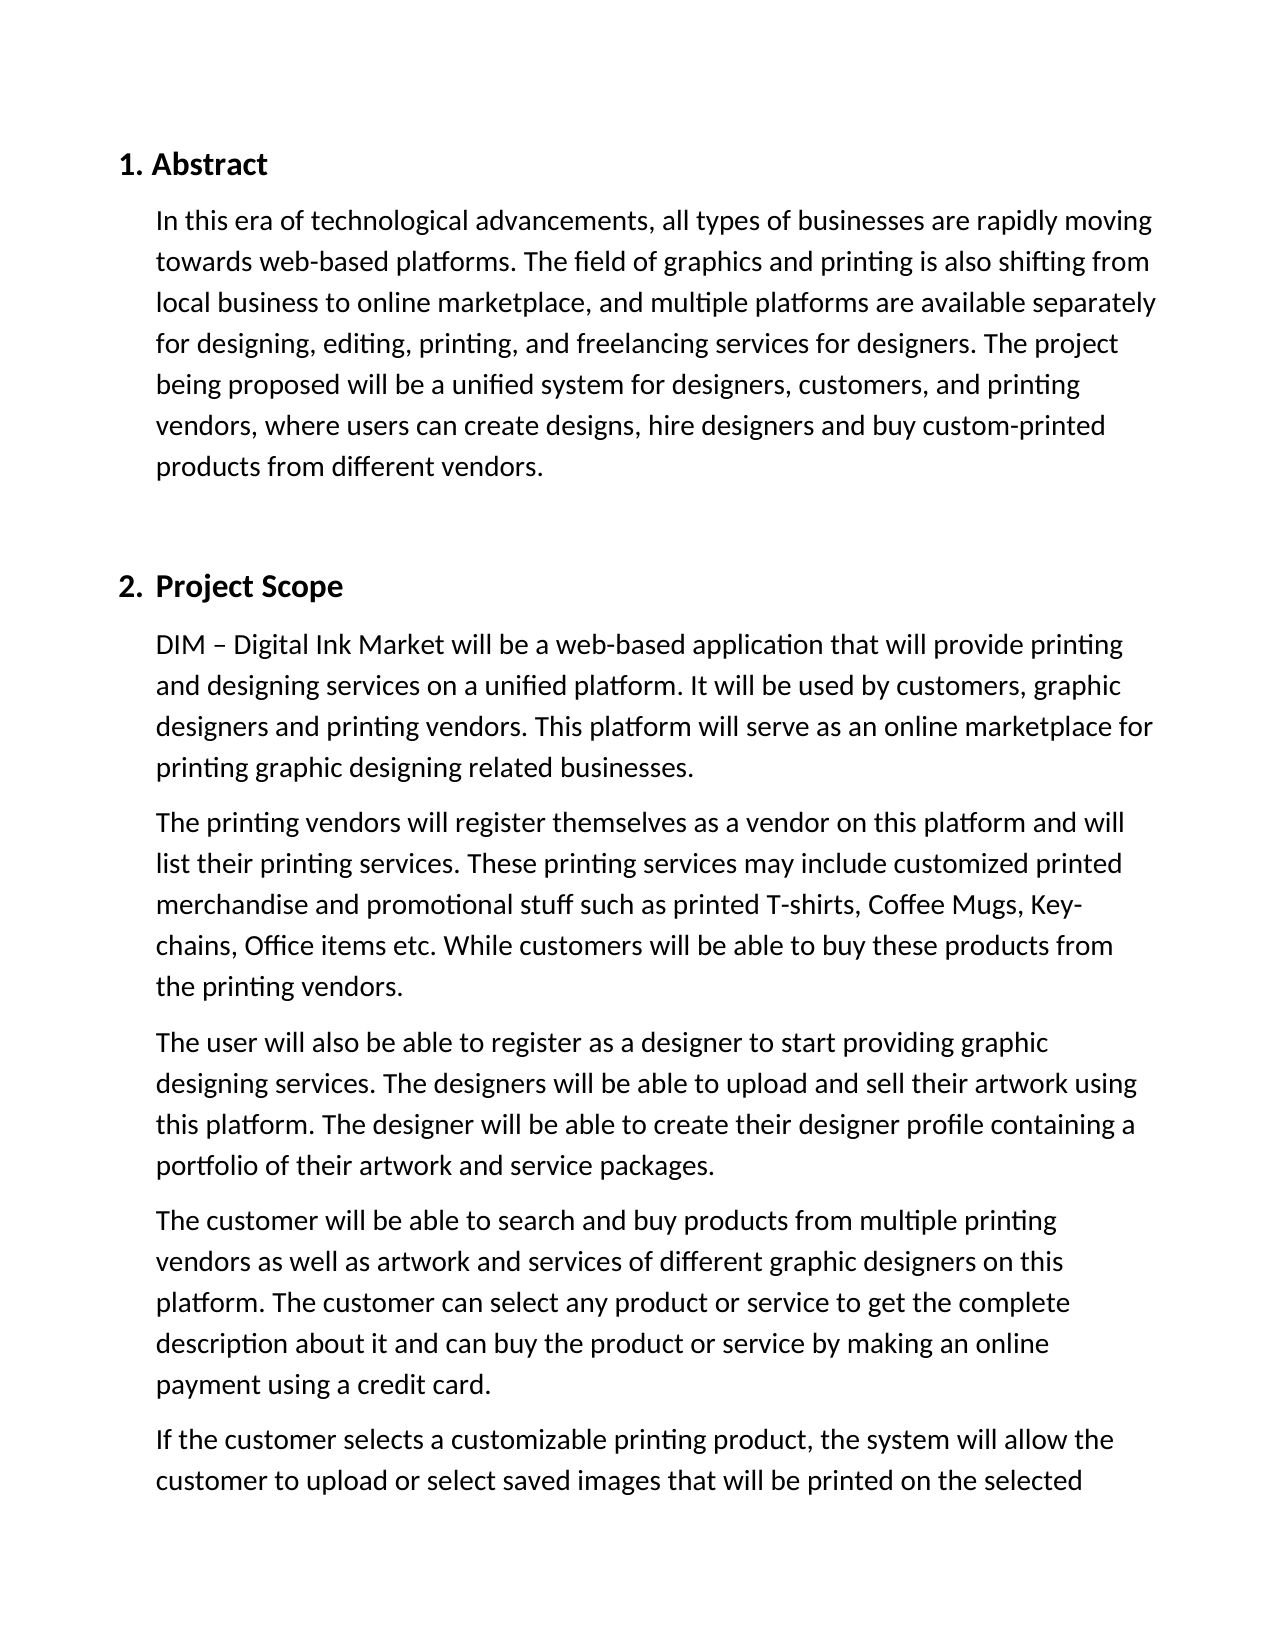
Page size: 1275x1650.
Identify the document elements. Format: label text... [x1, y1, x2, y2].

text The customer will be able to search and buy products from multiple printing vendors as well as artwork and services of different graphic designers on this platform. The customer can select any product or service to get the complete description about it and can buy the product or service by making an online payment using a credit card. [118, 1202, 1157, 1402]
text In this era of technological advancements, all types of businesses are rapidly moving towards web-based platforms. The field of graphics and printing is also shifting from local business to online marketplace, and multiple platforms are available separately for designing, editing, printing, and freelancing services for designers. The project being proposed will be a unified system for designers, customers, and printing vendors, where users can create designs, hire designers and buy custom-printed products from different vendors. [118, 202, 1157, 484]
text DIM – Digital Ink Market will be a web-based application that will provide printing and designing services on a unified platform. It will be used by customers, graphic designers and printing vendors. This platform will serve as an online marketplace for printing graphic designing related businesses. [118, 626, 1157, 785]
text The user will also be able to register as a designer to start providing graphic designing services. The designers will be able to upload and sell their artwork using this platform. The designer will be able to create their designer profile containing a portfolio of their artwork and service packages. [118, 1024, 1157, 1182]
subtitle 1. Abstract [118, 143, 1157, 184]
text The printing vendors will register themselves as a vendor on this platform and will list their printing services. These printing services may include customized printed merchandise and promotional stuff such as printed T-shirts, Coffee Mugs, Key-chains, Office items etc. While customers will be able to buy these products from the printing vendors. [118, 804, 1157, 1004]
text 2. Project Scope [118, 565, 1157, 606]
text If the customer selects a customizable printing product, the system will allow the customer to upload or select saved images that will be printed on the selected [118, 1421, 1157, 1498]
